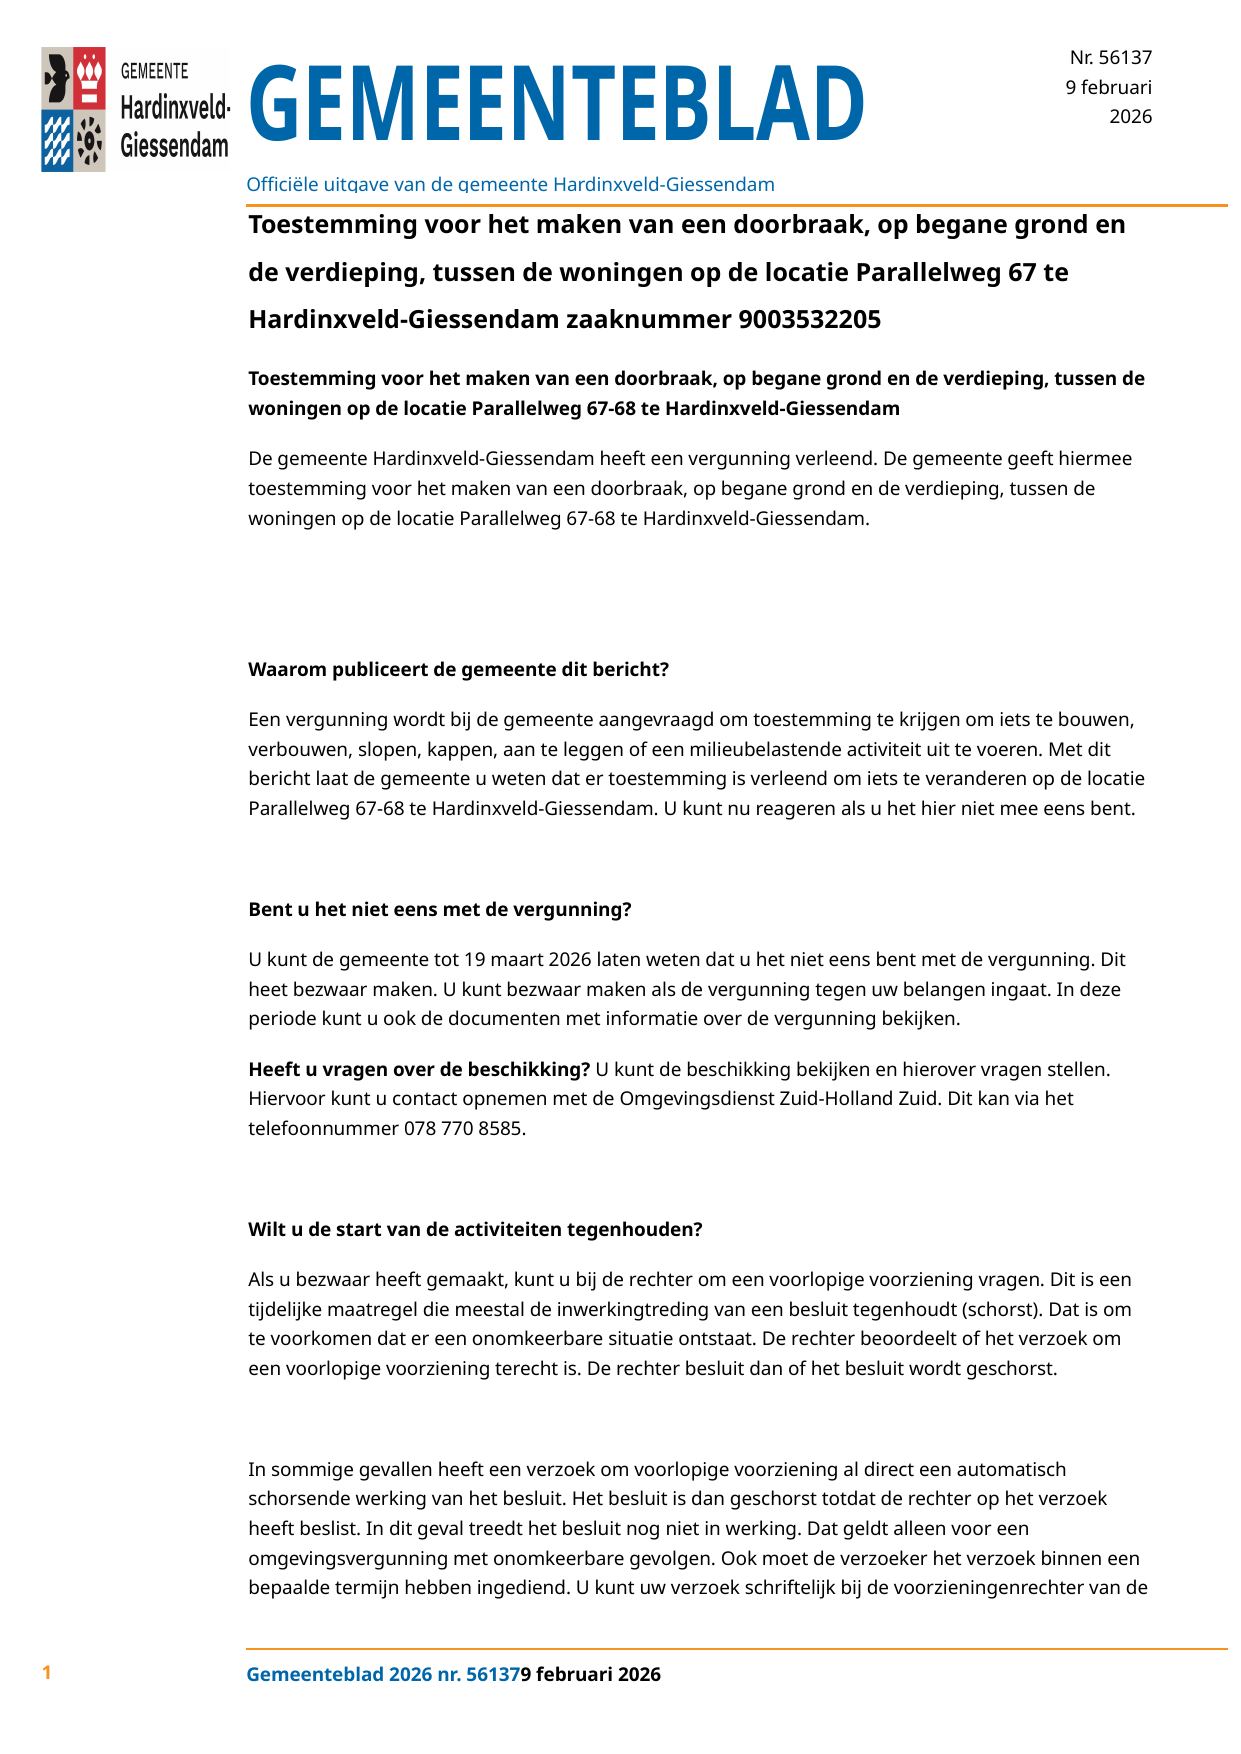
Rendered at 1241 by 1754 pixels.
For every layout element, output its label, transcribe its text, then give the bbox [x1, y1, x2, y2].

text U kunt de gemeente tot 19 maart 2026 laten weten dat u het niet eens bent met de vergunning. Dit heet bezwaar maken. U kunt bezwaar maken als de vergunning tegen uw belangen ingaat. In deze periode kunt u ook de documenten met informatie over de vergunning bekijken. [248, 946, 1152, 1031]
picture [41, 47, 231, 172]
text Toestemming voor het maken van een doorbraak, op begane grond en de verdieping, tussen de woningen op de locatie Parallelweg 67 te Hardinxveld-Giessendam zaaknummer 9003532205 [248, 207, 1152, 336]
text Toestemming voor het maken van een doorbraak, op begane grond en de verdieping, tussen de woningen op de locatie Parallelweg 67-68 te Hardinxveld-Giessendam [248, 366, 1152, 421]
text Bent u het niet eens met de vergunning? [248, 896, 1152, 922]
text Heeft u vragen over de beschikking? U kunt de beschikking bekijken en hierover vragen stellen. Hiervoor kunt u contact opnemen met de Omgevingsdienst Zuid-Holland Zuid. Dit kan via het telefoonnummer 078 770 8585. [248, 1056, 1152, 1141]
text De gemeente Hardinxveld-Giessendam heeft een vergunning verleend. De gemeente geeft hiermee toestemming voor het maken van een doorbraak, op begane grond en de verdieping, tussen de woningen op de locatie Parallelweg 67-68 te Hardinxveld-Giessendam. [248, 446, 1152, 530]
text Waarom publiceert de gemeente dit bericht? [248, 656, 1152, 682]
text Een vergunning wordt bij de gemeente aangevraagd om toestemming te krijgen om iets te bouwen, verbouwen, slopen, kappen, aan te leggen of een milieubelastende activiteit uit te voeren. Met dit bericht laat de gemeente u weten dat er toestemming is verleend om iets te veranderen op de locatie Parallelweg 67-68 te Hardinxveld-Giessendam. U kunt nu reageren als u het hier niet mee eens bent. [248, 706, 1152, 821]
text In sommige gevallen heeft een verzoek om voorlopige voorziening al direct een automatisch schorsende werking van het besluit. Het besluit is dan geschorst totdat de rechter op het verzoek heeft beslist. In dit geval treedt het besluit nog niet in werking. Dat geldt alleen voor een omgevingsvergunning met onomkeerbare gevolgen. Ook moet de verzoeker het verzoek binnen een bepaalde termijn hebben ingediend. U kunt uw verzoek schriftelijk bij de voorzieningenrechter van de [248, 1456, 1152, 1600]
text Als u bezwaar heeft gemaakt, kunt u bij de rechter om een voorlopige voorziening vragen. Dit is een tijdelijke maatregel die meestal de inwerkingtreding van een besluit tegenhoudt (schorst). Dat is om te voorkomen dat er een onomkeerbare situatie ontstaat. De rechter beoordeelt of het verzoek om een voorlopige voorziening terecht is. De rechter besluit dan of het besluit wordt geschorst. [248, 1266, 1152, 1381]
text Wilt u de start van de activiteiten tegenhouden? [248, 1216, 1152, 1242]
